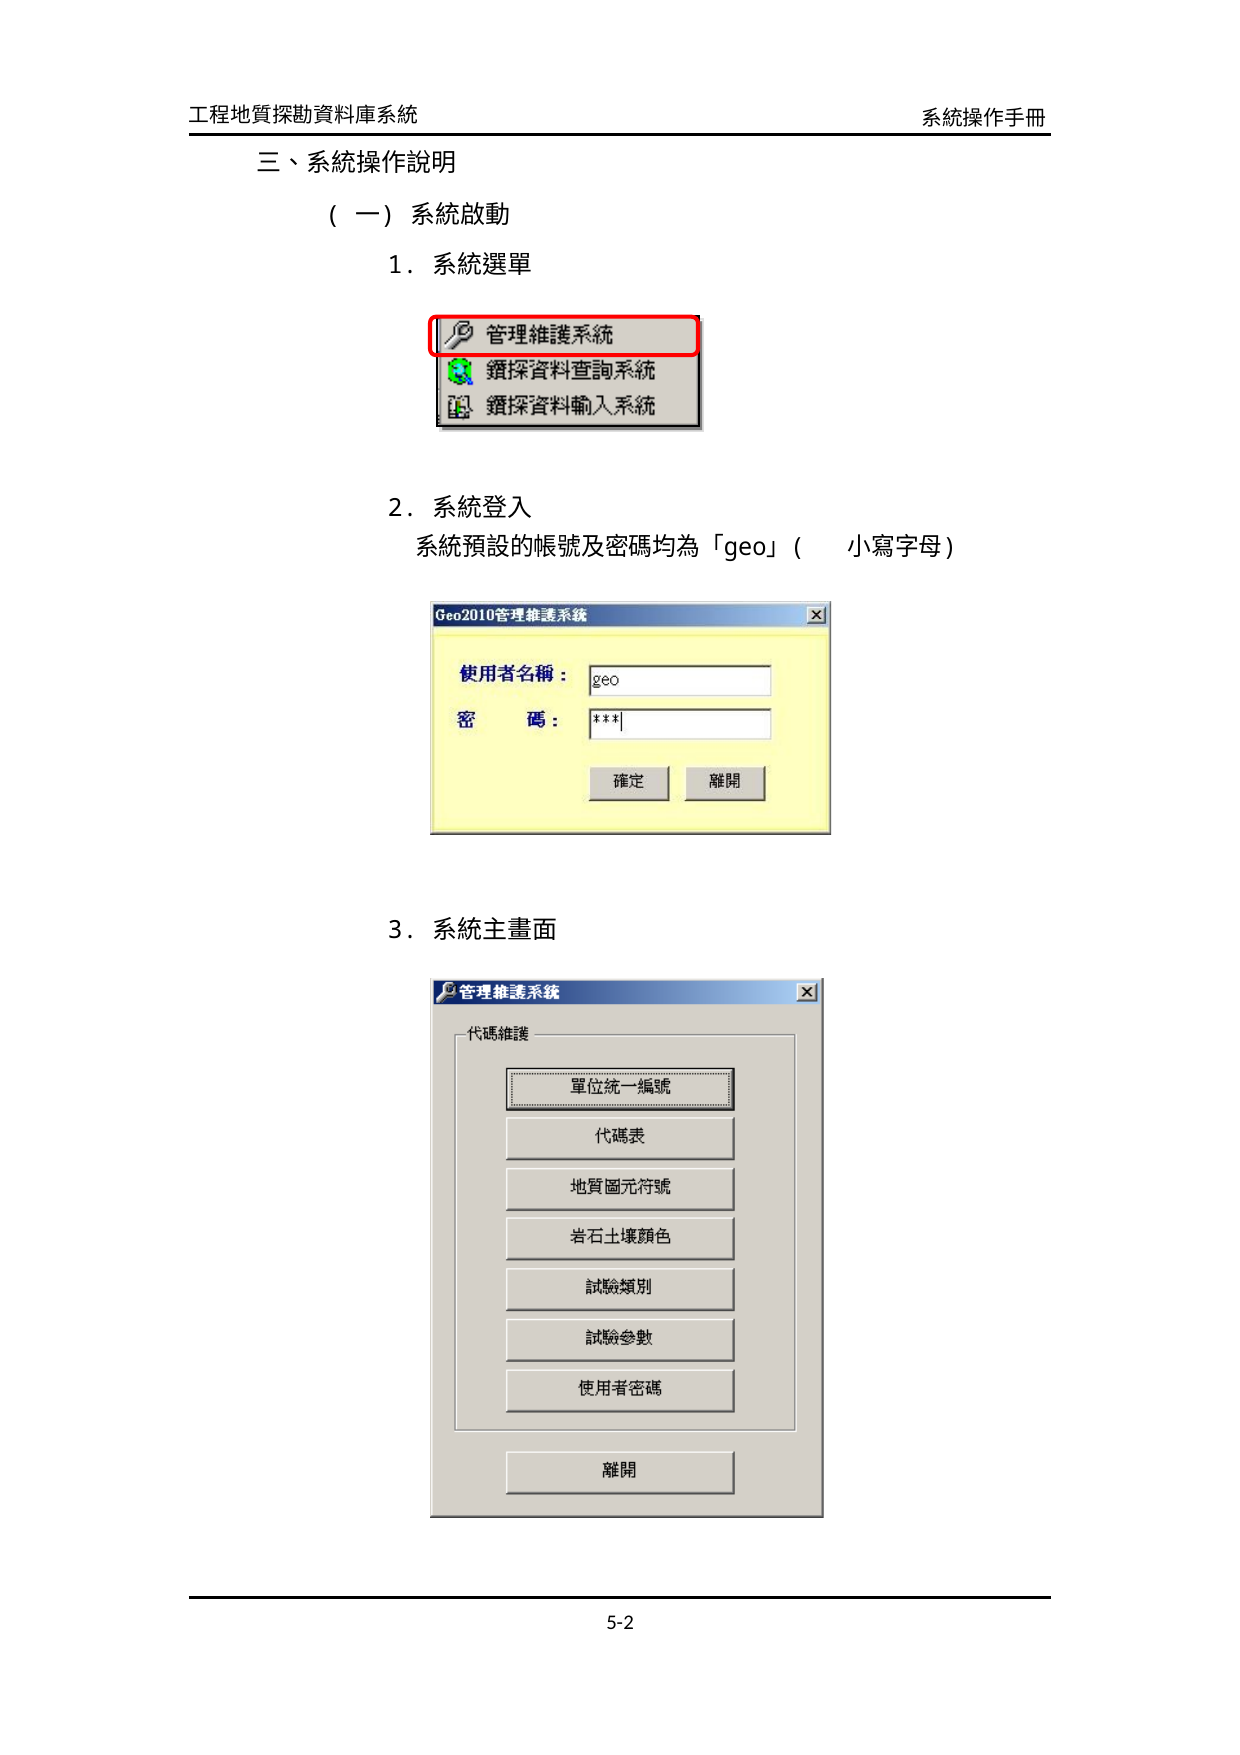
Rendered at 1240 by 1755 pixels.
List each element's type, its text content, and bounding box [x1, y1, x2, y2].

text 2. 系統登入 [387, 484, 1064, 524]
picture [438, 319, 695, 353]
picture [430, 601, 832, 835]
text 3. 系統主畫面 [387, 910, 1064, 946]
picture [430, 978, 824, 1518]
text 系統預設的帳號及密碼均為「geo」( 小寫字母) [415, 524, 1064, 563]
picture [438, 356, 698, 425]
text 三、系統操作說明 [256, 144, 1064, 178]
text ( 一) 系統啟動 [325, 197, 1064, 231]
picture [439, 318, 704, 432]
text 1. 系統選單 [387, 247, 1064, 281]
